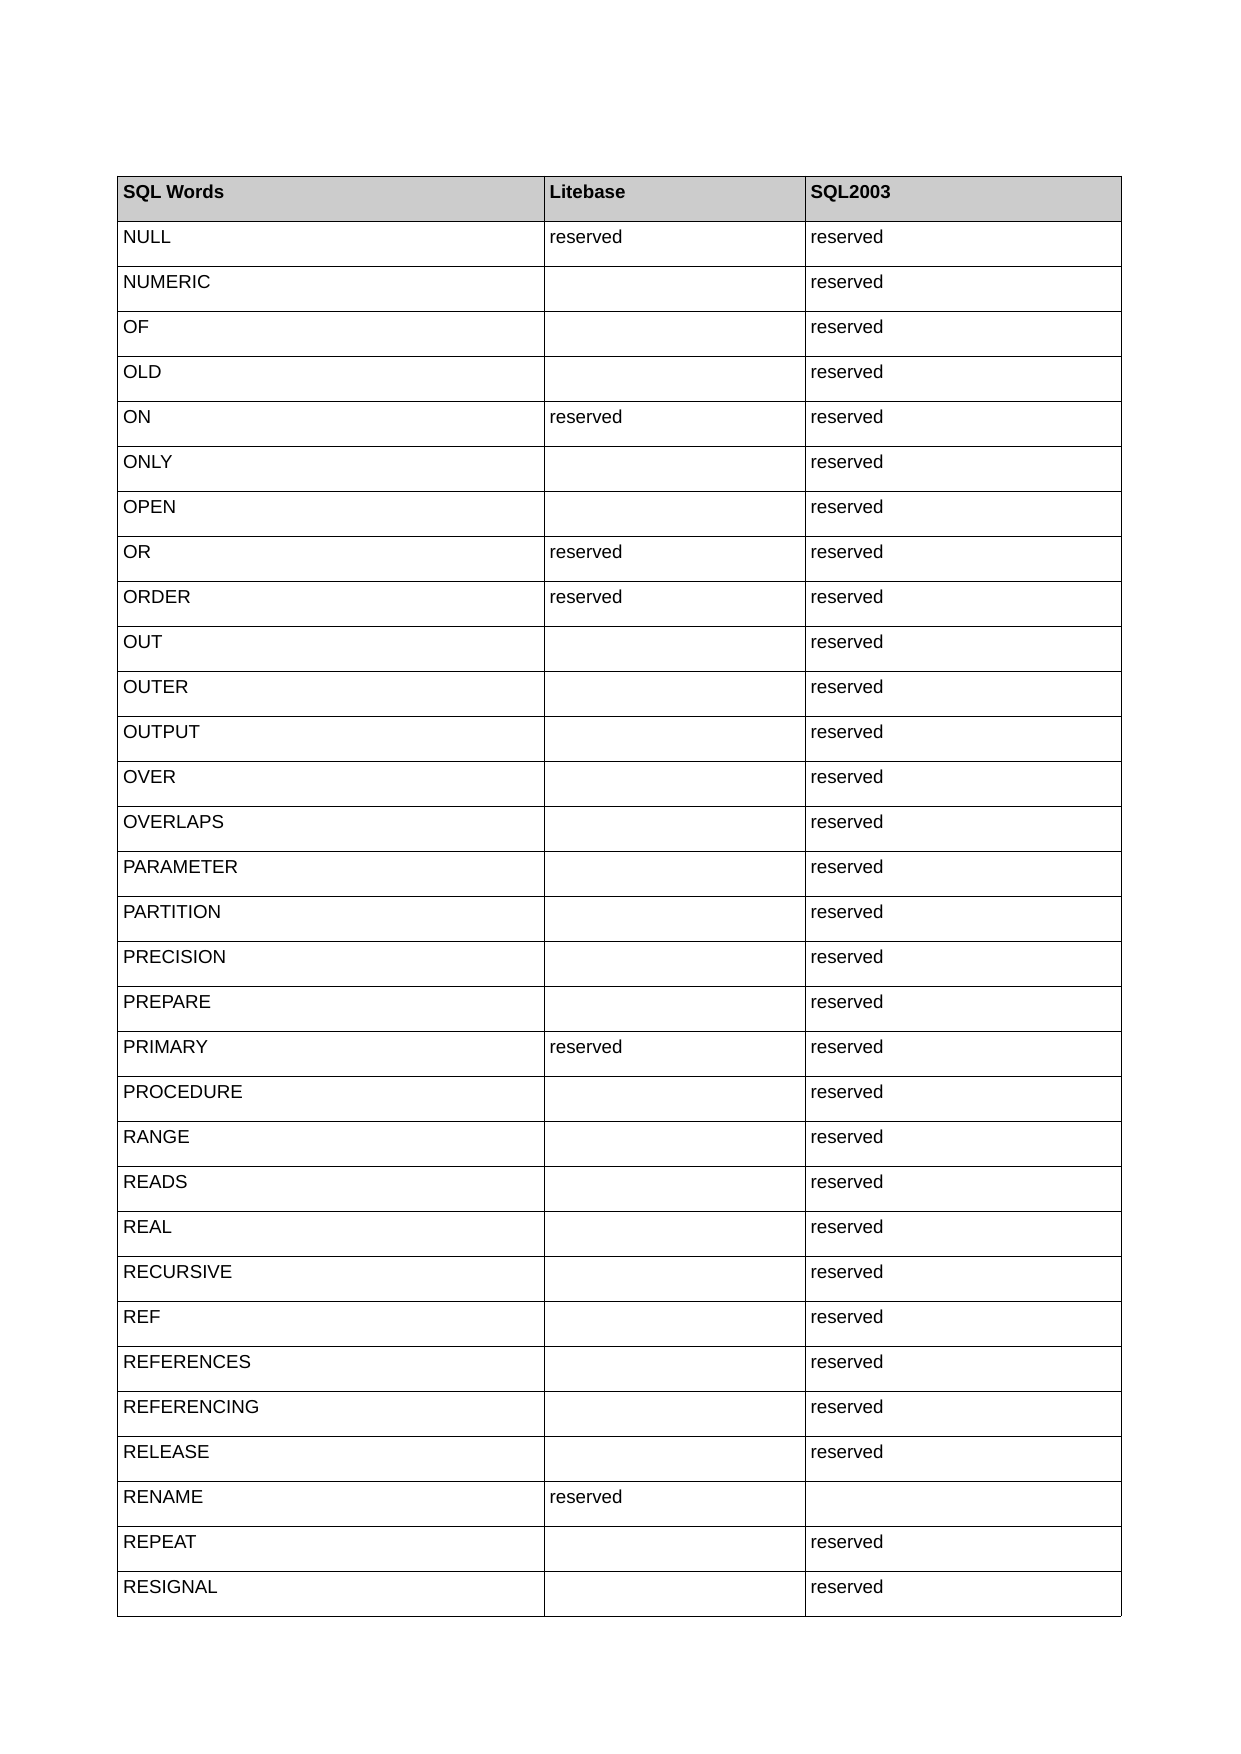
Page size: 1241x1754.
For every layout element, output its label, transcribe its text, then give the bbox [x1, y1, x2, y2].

table_cell reserved [806, 1167, 1121, 1211]
table_cell reserved [806, 1392, 1121, 1436]
table_cell [545, 672, 805, 716]
table_cell [545, 447, 805, 491]
table_cell [545, 1527, 805, 1571]
table_cell REF [118, 1302, 544, 1346]
table_cell reserved [806, 1032, 1121, 1076]
table_cell PREPARE [118, 987, 544, 1031]
table_cell REPEAT [118, 1527, 544, 1571]
table_cell NUMERIC [118, 267, 544, 311]
table_cell [545, 807, 805, 851]
table_cell reserved [806, 1212, 1121, 1256]
table_cell reserved [806, 492, 1121, 536]
table_cell reserved [806, 1077, 1121, 1121]
table_cell reserved [545, 402, 805, 446]
table_cell [545, 492, 805, 536]
table_cell REAL [118, 1212, 544, 1256]
table_cell reserved [545, 1482, 805, 1526]
table_cell [545, 267, 805, 311]
table_cell PRECISION [118, 942, 544, 986]
table_cell ON [118, 402, 544, 446]
table_cell [545, 897, 805, 941]
table_cell PRIMARY [118, 1032, 544, 1076]
table_cell reserved [545, 537, 805, 581]
table_cell [545, 1392, 805, 1436]
table_cell RELEASE [118, 1437, 544, 1481]
table_cell RESIGNAL [118, 1572, 544, 1616]
table_cell ONLY [118, 447, 544, 491]
table_cell [545, 1212, 805, 1256]
table_cell [545, 762, 805, 806]
table_cell RENAME [118, 1482, 544, 1526]
table_cell reserved [806, 582, 1121, 626]
table_cell reserved [545, 222, 805, 266]
table_cell [545, 1437, 805, 1481]
table_cell reserved [806, 1437, 1121, 1481]
table_cell OVERLAPS [118, 807, 544, 851]
table_cell OUT [118, 627, 544, 671]
table_cell [545, 717, 805, 761]
table_cell RANGE [118, 1122, 544, 1166]
table_cell [545, 1572, 805, 1616]
table_header SQL2003 [806, 177, 1121, 221]
table_cell REFERENCING [118, 1392, 544, 1436]
table_cell OUTER [118, 672, 544, 716]
table_cell NULL [118, 222, 544, 266]
table_header Litebase [545, 177, 805, 221]
table_cell OR [118, 537, 544, 581]
table_cell RECURSIVE [118, 1257, 544, 1301]
table_cell reserved [806, 447, 1121, 491]
table_cell reserved [806, 987, 1121, 1031]
table_cell reserved [806, 762, 1121, 806]
table_cell reserved [806, 1347, 1121, 1391]
table_cell reserved [806, 672, 1121, 716]
table_cell ORDER [118, 582, 544, 626]
table_cell reserved [806, 1302, 1121, 1346]
table_cell reserved [806, 402, 1121, 446]
table_cell OLD [118, 357, 544, 401]
table_cell [545, 1122, 805, 1166]
table_cell OPEN [118, 492, 544, 536]
table_cell reserved [806, 537, 1121, 581]
table_cell OUTPUT [118, 717, 544, 761]
table_cell reserved [806, 222, 1121, 266]
table_cell READS [118, 1167, 544, 1211]
table_cell [545, 852, 805, 896]
table_cell [545, 1167, 805, 1211]
table_cell reserved [806, 717, 1121, 761]
table_cell reserved [806, 807, 1121, 851]
table_cell REFERENCES [118, 1347, 544, 1391]
table_cell reserved [806, 1122, 1121, 1166]
table_cell reserved [545, 582, 805, 626]
table_cell [545, 987, 805, 1031]
table_cell OVER [118, 762, 544, 806]
table_cell [545, 312, 805, 356]
table_cell reserved [806, 942, 1121, 986]
table_cell PROCEDURE [118, 1077, 544, 1121]
table_header SQL Words [118, 177, 544, 221]
table_cell [545, 1302, 805, 1346]
table_cell PARTITION [118, 897, 544, 941]
table_cell reserved [806, 357, 1121, 401]
table_cell reserved [806, 1257, 1121, 1301]
table_cell PARAMETER [118, 852, 544, 896]
table_cell reserved [806, 312, 1121, 356]
table_cell reserved [806, 1572, 1121, 1616]
table_cell reserved [806, 1527, 1121, 1571]
table_cell [545, 942, 805, 986]
table_cell [545, 357, 805, 401]
table_cell reserved [806, 897, 1121, 941]
table_cell [545, 1077, 805, 1121]
table_cell reserved [806, 267, 1121, 311]
table_cell reserved [806, 852, 1121, 896]
table_cell [806, 1482, 1121, 1526]
table_cell reserved [806, 627, 1121, 671]
table_cell OF [118, 312, 544, 356]
table_cell reserved [545, 1032, 805, 1076]
table_cell [545, 1257, 805, 1301]
table_cell [545, 1347, 805, 1391]
table_cell [545, 627, 805, 671]
